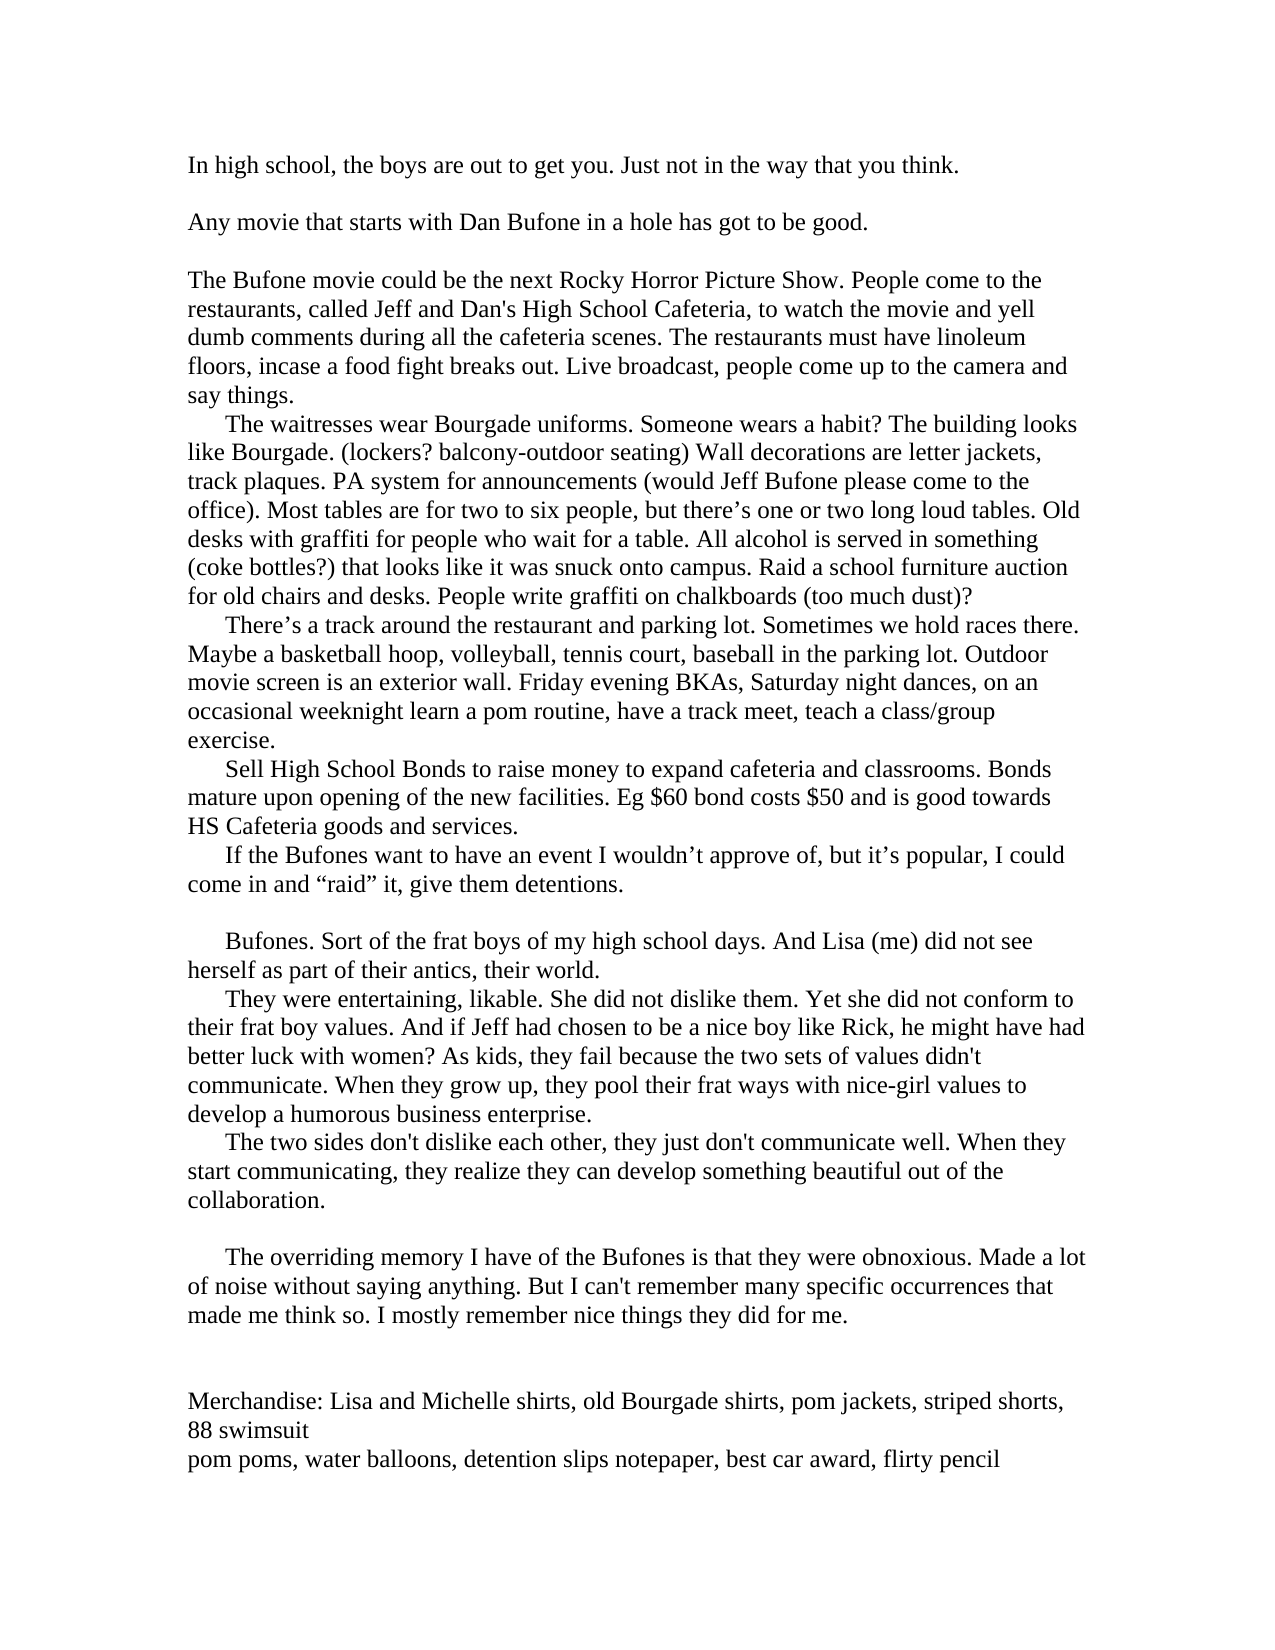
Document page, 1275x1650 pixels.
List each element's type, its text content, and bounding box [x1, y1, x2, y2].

text In high school, the boys are out to get you. Just not in the way that you think. [187, 150, 1087, 179]
text There’s a track around the restaurant and parking lot. Sometimes we hold races there. Maybe a basketball hoop, volleyball, tennis court, baseball in the parking lot. Outdoor movie screen is an exterior wall. Friday evening BKAs, Saturday night dances, on an occasional weeknight learn a pom routine, have a track meet, teach a class/group exercise. [187, 610, 1087, 754]
text pom poms, water balloons, detention slips notepaper, best car award, flirty pencil [187, 1444, 1087, 1472]
text The waitresses wear Bourgade uniforms. Someone wears a habit? The building looks like Bourgade. (lockers? balcony-outdoor seating) Wall decorations are letter jackets, track plaques. PA system for announcements (would Jeff Bufone please come to the office). Most tables are for two to six people, but there’s one or two long loud tables. Old desks with graffiti for people who wait for a table. All alcohol is served in something (coke bottles?) that looks like it was snuck onto campus. Raid a school furniture auction for old chairs and desks. People write graffiti on chalkboards (too much dust)? [187, 409, 1087, 610]
text They were entertaining, likable. She did not dislike them. Yet she did not conform to their frat boy values. And if Jeff had chosen to be a nice boy like Rick, he might have had better luck with women? As kids, they fail because the two sets of values didn't communicate. When they grow up, they pool their frat ways with nice-girl values to develop a humorous business enterprise. [187, 984, 1087, 1127]
text The overriding memory I have of the Bufones is that they were obnoxious. Made a lot of noise without saying anything. But I can't remember many specific occurrences that made me think so. I mostly remember nice things they did for me. [187, 1242, 1087, 1329]
text Any movie that starts with Dan Bufone in a hole has got to be good. [187, 207, 1087, 236]
text The two sides don't dislike each other, they just don't communicate well. When they start communicating, they realize they can develop something beautiful out of the collaboration. [187, 1127, 1087, 1214]
text The Bufone movie could be the next Rocky Horror Picture Show. People come to the restaurants, called Jeff and Dan's High School Cafeteria, to watch the movie and yell dumb comments during all the cafeteria scenes. The restaurants must have linoleum floors, incase a food fight breaks out. Live broadcast, people come up to the camera and say things. [187, 265, 1087, 409]
text Bufones. Sort of the frat boys of my high school days. And Lisa (me) did not see herself as part of their antics, their world. [187, 926, 1087, 984]
text Sell High School Bonds to raise money to expand cafeteria and classrooms. Bonds mature upon opening of the new facilities. Eg $60 bond costs $50 and is good towards HS Cafeteria goods and services. [187, 754, 1087, 840]
text Merchandise: Lisa and Michelle shirts, old Bourgade shirts, pom jackets, striped shorts, 88 swimsuit [187, 1386, 1087, 1444]
text If the Bufones want to have an event I wouldn’t approve of, but it’s popular, I could come in and “raid” it, give them detentions. [187, 840, 1087, 897]
